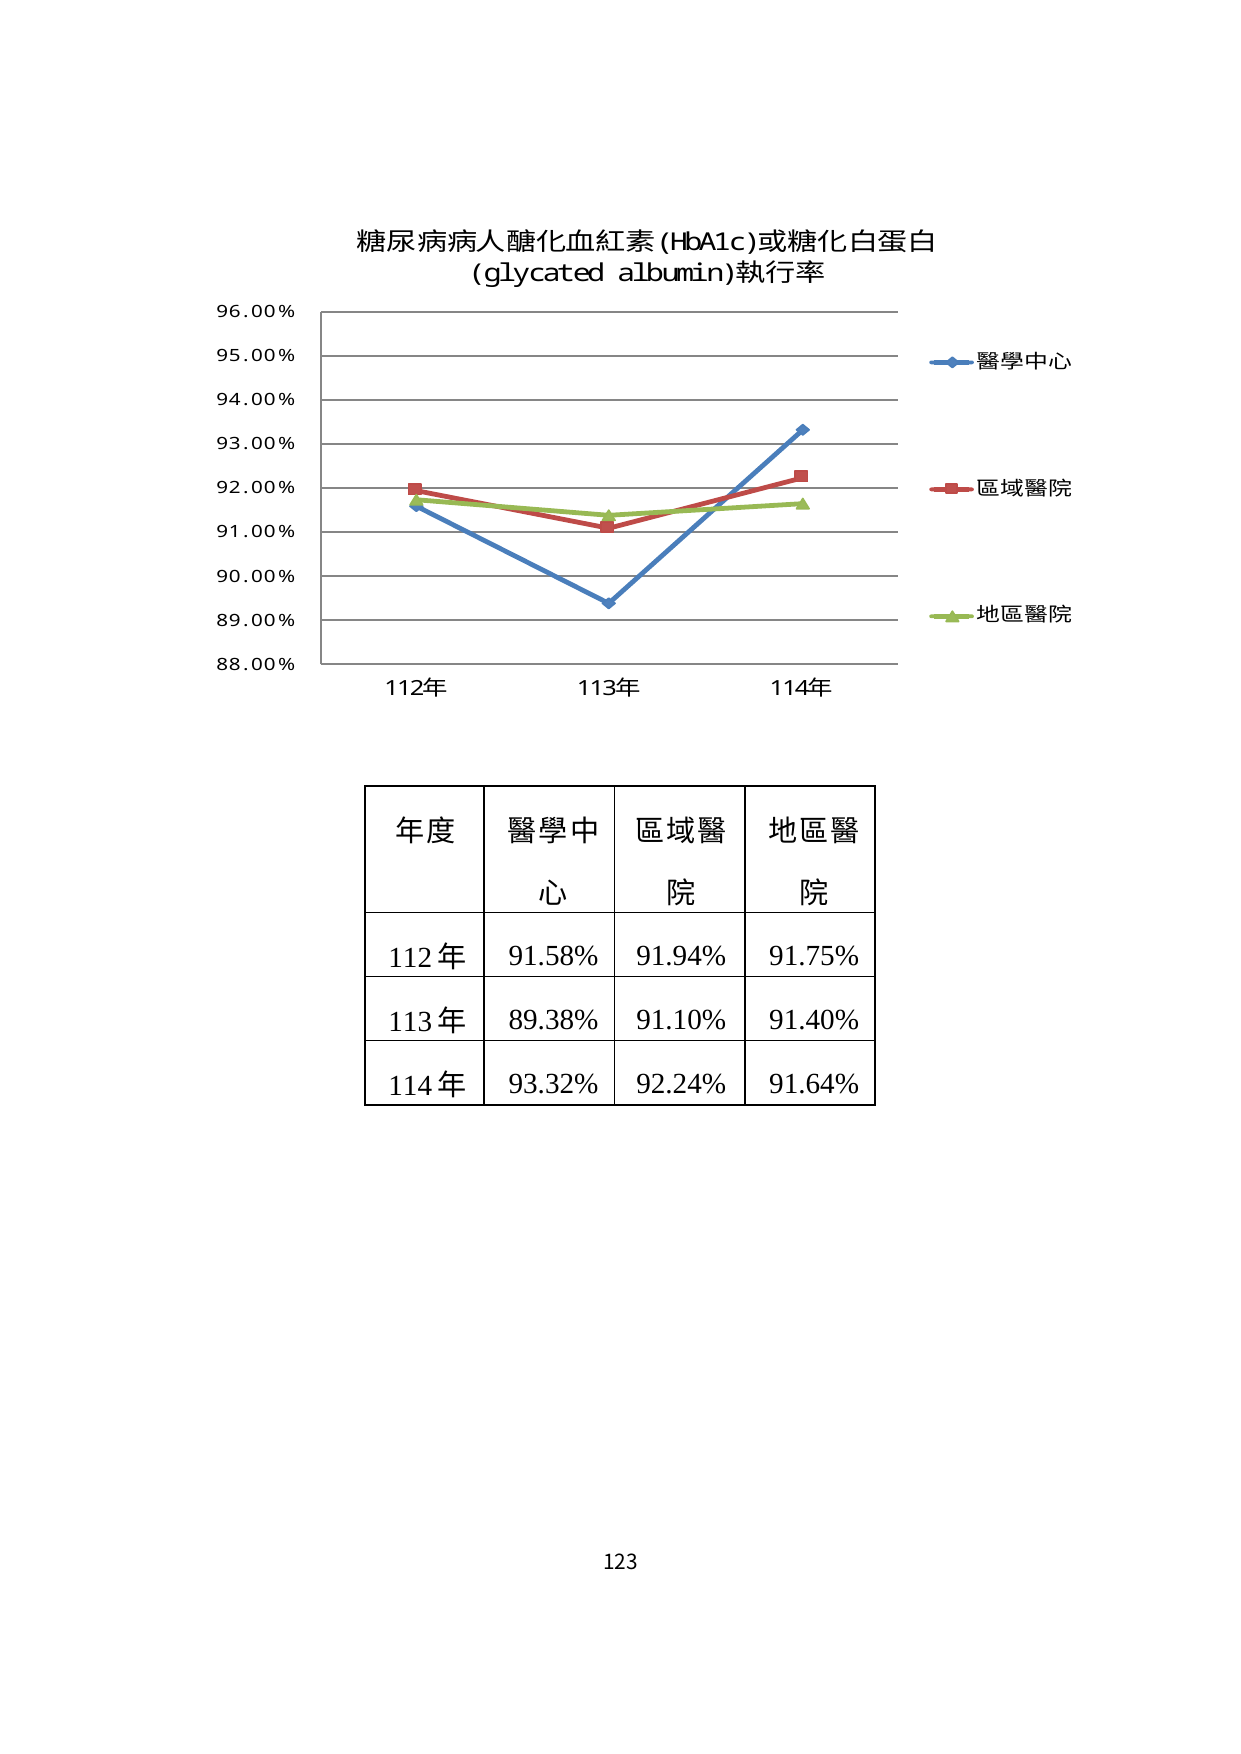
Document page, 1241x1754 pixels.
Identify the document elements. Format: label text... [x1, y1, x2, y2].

table_cell 91.10% [615, 977, 744, 1040]
table_cell 114年 [366, 1041, 483, 1104]
table_header 區域醫院 [615, 787, 744, 912]
table_cell 89.38% [485, 977, 614, 1040]
table_cell 91.94% [615, 913, 744, 976]
table_cell 91.40% [746, 977, 874, 1040]
table_cell 91.64% [746, 1041, 874, 1104]
table_cell 93.32% [485, 1041, 614, 1104]
table_header 年度 [366, 787, 483, 912]
table_header 地區醫院 [746, 787, 874, 912]
table_cell 113年 [366, 977, 483, 1040]
table_cell 91.75% [746, 913, 874, 976]
table_cell 91.58% [485, 913, 614, 976]
table_cell 92.24% [615, 1041, 744, 1104]
table_header 醫學中心 [485, 787, 614, 912]
table_cell 112年 [366, 913, 483, 976]
